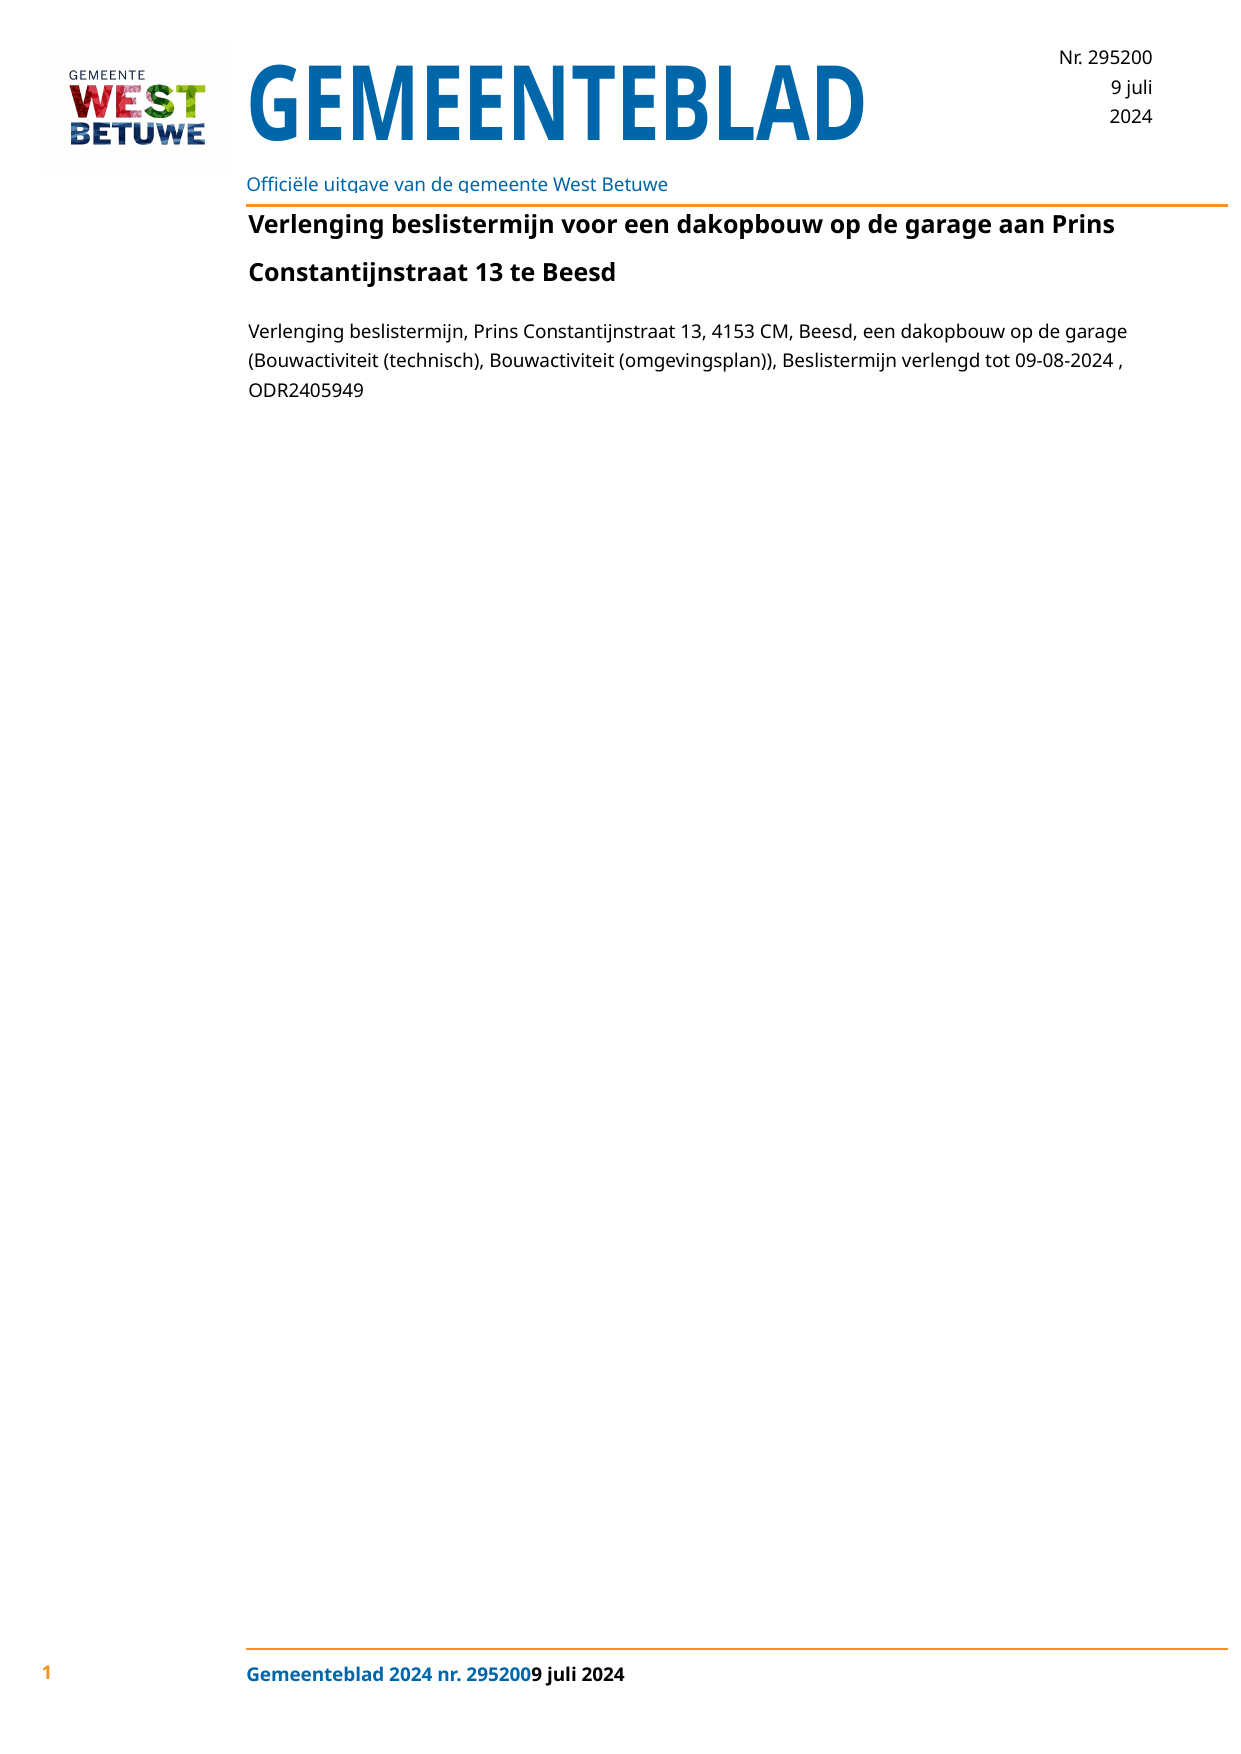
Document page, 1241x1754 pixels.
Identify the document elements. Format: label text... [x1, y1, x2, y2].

text Verlenging beslistermijn voor een dakopbouw op de garage aan Prins Constantijnstraat 13 te Beesd [248, 207, 1152, 288]
text Verlenging beslistermijn, Prins Constantijnstraat 13, 4153 CM, Beesd, een dakopbouw op de garage (Bouwactiviteit (technisch), Bouwactiviteit (omgevingsplan)), Beslistermijn verlengd tot 09-08-2024 , ODR2405949 [248, 318, 1152, 403]
picture [41, 47, 231, 172]
